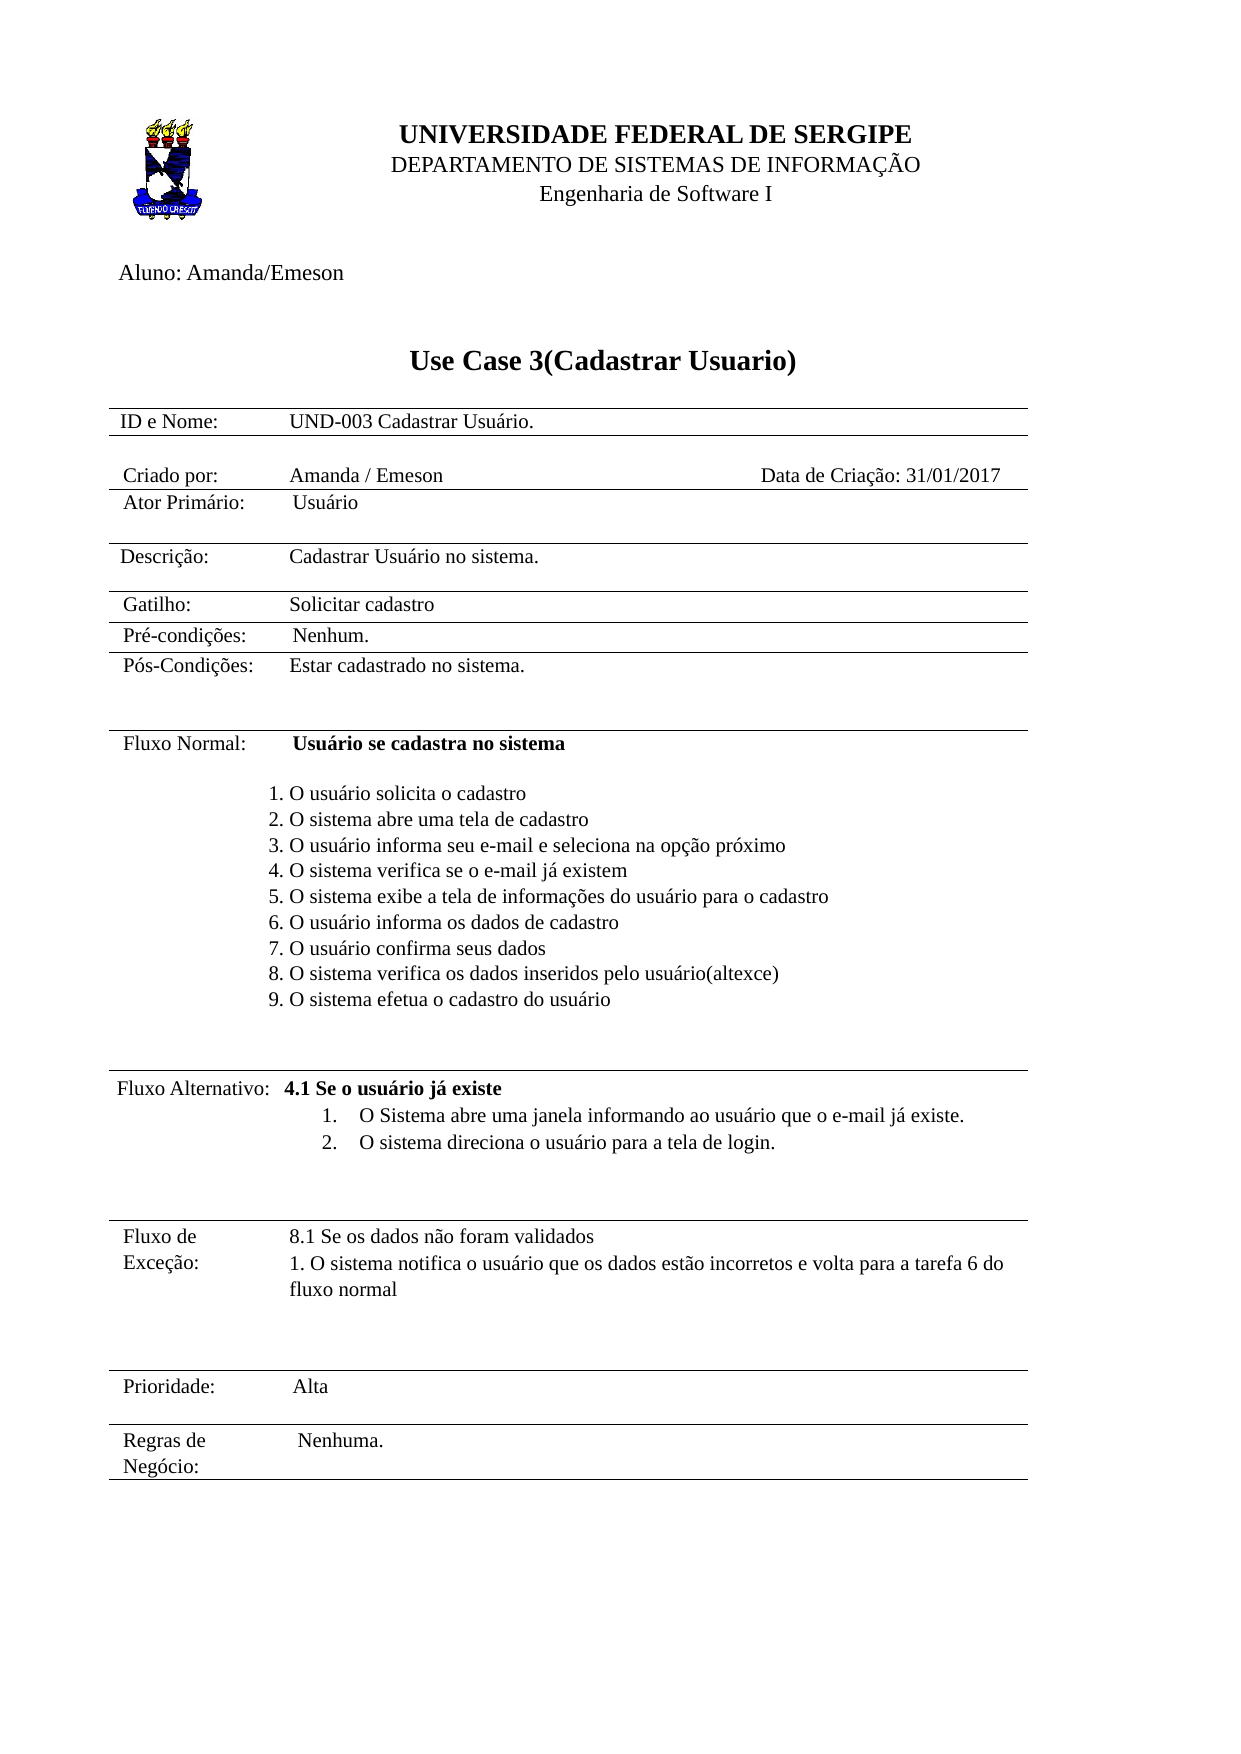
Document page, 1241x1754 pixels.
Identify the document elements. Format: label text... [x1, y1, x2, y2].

table_cell Gatilho: [109, 592, 278, 621]
table_cell Usuário se cadastra no sistema O usuário solicita o cadastro O sistema abre uma tela de cadastro O usuário informa seu e-mail e seleciona na opção próximo O sistema verifica se o e-mail já existem O sistema exibe a tela de informações do usuário para o cadastro O usuário informa os dados de cadastro O usuário confirma seus dados O sistema verifica os dados inseridos pelo usuário(altexce) O sistema efetua o cadastro do usuário [278, 731, 1028, 1069]
text Engenharia de Software I [203, 180, 1095, 207]
table_header UND-003 Cadastrar Usuário. [278, 409, 1028, 435]
table_cell Descrição: [109, 544, 278, 591]
text Aluno: Amanda/Emeson [118, 259, 1122, 285]
table_cell Pré-condições: [109, 623, 278, 651]
table_cell Regras de Negócio: [109, 1425, 278, 1479]
table_header Fluxo de Exceção: [109, 1221, 278, 1370]
table_cell Nenhuma. [278, 1425, 1028, 1479]
table_cell Usuário [278, 490, 1028, 543]
table_cell Alta [278, 1371, 1028, 1424]
text Use Case 3(Cadastrar Usuario) [118, 343, 1087, 377]
text UNIVERSIDADE FEDERAL DE SERGIPE [203, 118, 1094, 149]
table_cell Amanda / Emeson Data de Criação: 31/01/2017 [278, 436, 1028, 489]
table_cell Solicitar cadastro [278, 592, 1028, 621]
table_header 4.1 Se o usuário já existe O Sistema abre uma janela informando ao usuário que o e-mail já existe. O sistema direciona o usuário para a tela de login. [279, 1071, 1028, 1214]
table_cell Ator Primário: [109, 490, 278, 543]
table_cell Criado por: [109, 436, 278, 489]
text DEPARTAMENTO DE SISTEMAS DE INFORMAÇÃO [203, 151, 1094, 178]
table_header 8.1 Se os dados não foram validados 1. O sistema notifica o usuário que os dados estão incorretos e volta para a tarefa 6 do fluxo normal [278, 1221, 1028, 1370]
table_cell Nenhum. [278, 623, 1028, 651]
table_cell Cadastrar Usuário no sistema. [278, 544, 1028, 591]
table_header ID e Nome: [109, 409, 278, 435]
table_cell Pós-Condições: [109, 653, 278, 729]
table_cell Estar cadastrado no sistema. [278, 653, 1028, 729]
table_header Fluxo Alternativo: [111, 1071, 278, 1214]
table_cell Fluxo Normal: [109, 731, 278, 1069]
table_cell Prioridade: [109, 1371, 278, 1424]
